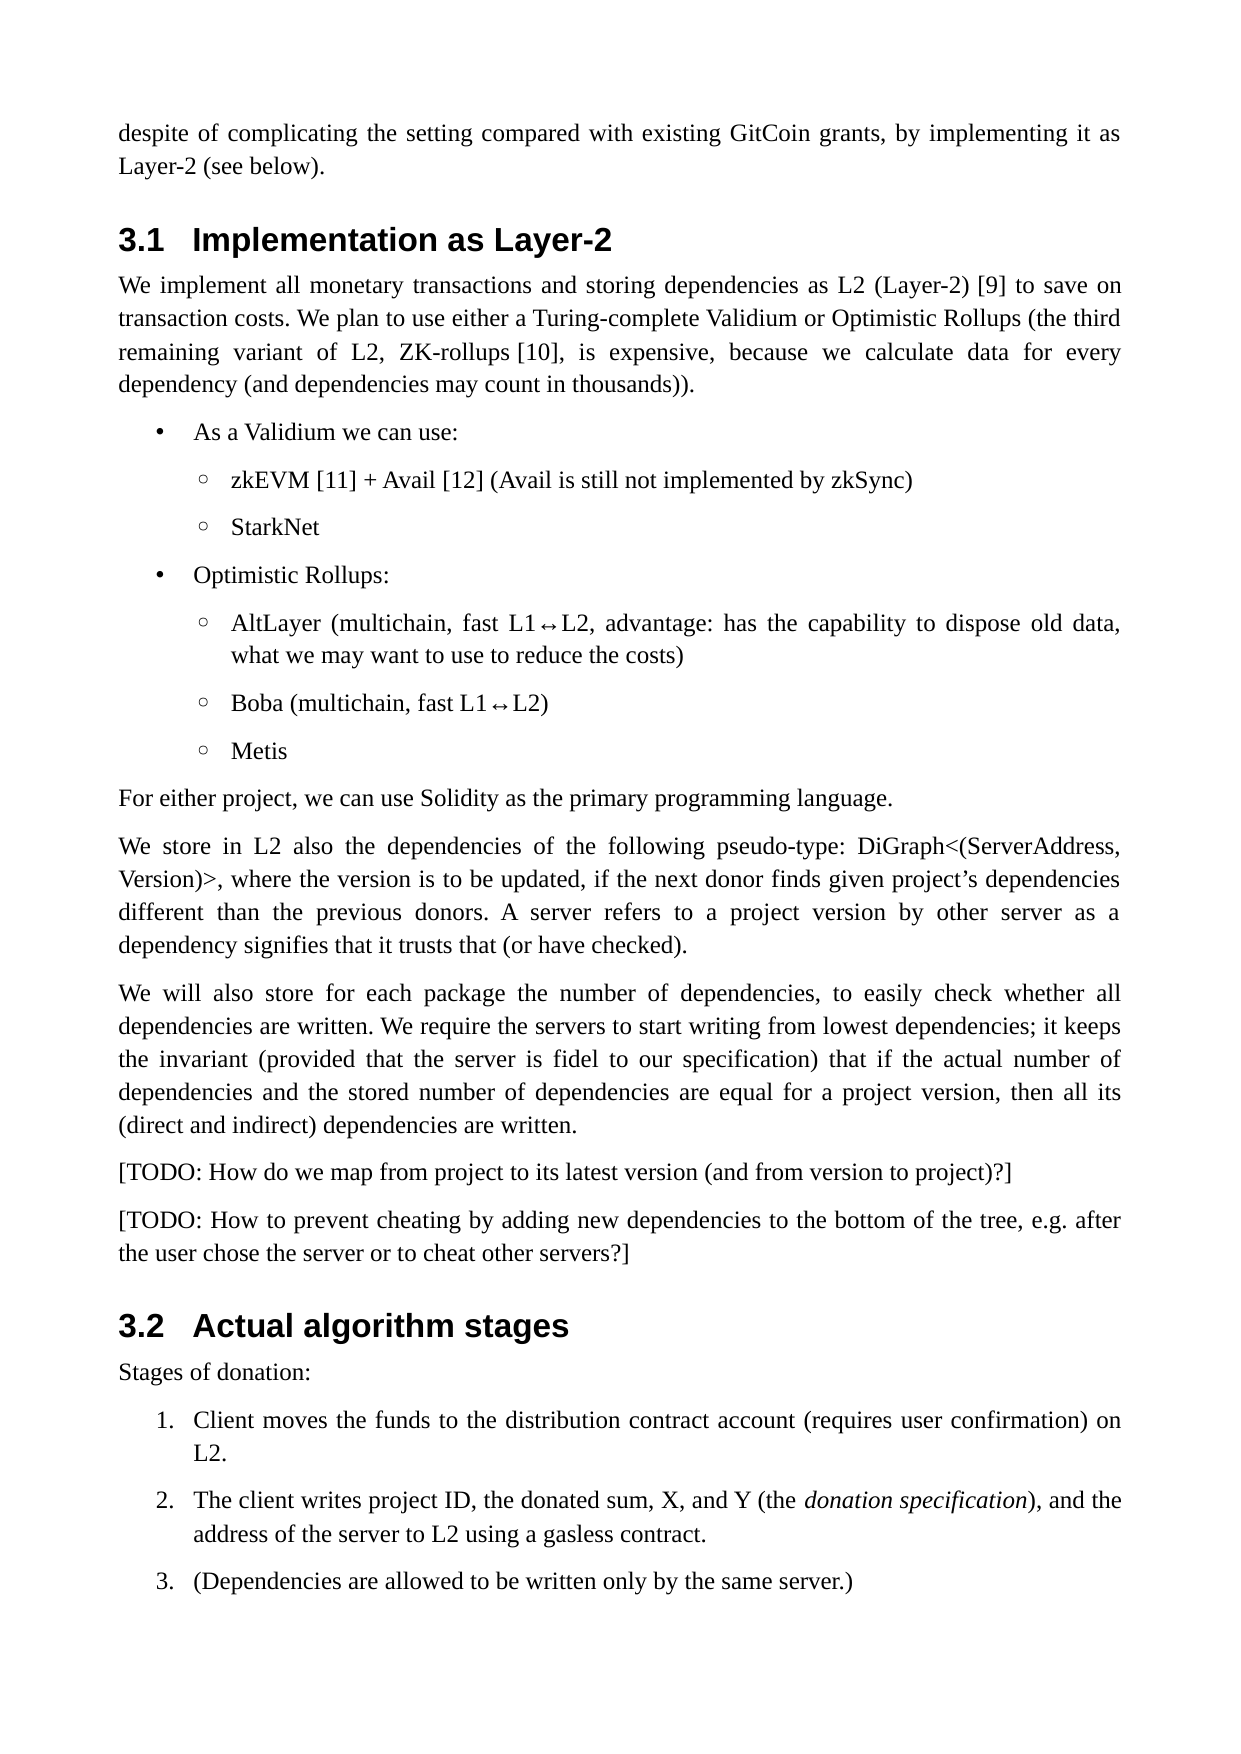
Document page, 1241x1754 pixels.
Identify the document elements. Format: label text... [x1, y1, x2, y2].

list Boba (multichain, fast L1↔L2) [193, 688, 1122, 717]
list Metis [193, 736, 1122, 764]
text [TODO: How to prevent cheating by adding new dependencies to the bottom of the tree, e.g. after the user chose the server or to cheat other servers?] [118, 1205, 1122, 1267]
text For either project, we can use Solidity as the primary programming language. [118, 783, 1122, 812]
list The client writes project ID, the donated sum, X, and Y (the donation specification), and the address of the server to L2 using a gasless contract. [156, 1486, 1122, 1547]
text [TODO: How do we map from project to its latest version (and from version to project)?] [118, 1157, 1122, 1186]
subtitle Implementation as Layer-2 [118, 219, 1122, 258]
list Optimistic Rollups: [156, 560, 1122, 589]
list As a Validium we can use: [156, 417, 1122, 446]
text We will also store for each package the number of dependencies, to easily check whether all dependencies are written. We require the servers to start writing from lowest dependencies; it keeps the invariant (provided that the server is fidel to our specification) that if the actual number of dependencies and the stored number of dependencies are equal for a project version, then all its (direct and indirect) dependencies are written. [118, 978, 1122, 1138]
list zkEVM [11] + Avail [12] (Avail is still not implemented by zkSync) [193, 465, 1122, 493]
text despite of complicating the setting compared with existing GitCoin grants, by implementing it as Layer-2 (see below). [118, 118, 1122, 180]
list StarkNet [193, 512, 1122, 541]
list (Dependencies are allowed to be written only by the same server.) [156, 1566, 1122, 1595]
text We implement all monetary transactions and storing dependencies as L2 (Layer-2) [9] to save on transaction costs. We plan to use either a Turing-complete Validium or Optimistic Rollups (the third remaining variant of L2, ZK-rollups [10], is expensive, because we calculate data for every dependency (and dependencies may count in thousands)). [118, 271, 1122, 398]
list AltLayer (multichain, fast L1↔L2, advantage: has the capability to dispose old data, what we may want to use to reduce the costs) [193, 608, 1122, 669]
text We store in L2 also the dependencies of the following pseudo-type: DiGraph<(ServerAddress, Version)>, where the version is to be updated, if the next donor finds given project’s dependencies different than the previous donors. A server refers to a project version by other server as a dependency signifies that it trusts that (or have checked). [118, 831, 1122, 959]
subtitle Actual algorithm stages [118, 1306, 1122, 1345]
text Stages of donation: [118, 1357, 1122, 1386]
list Client moves the funds to the distribution contract account (requires user confirmation) on L2. [156, 1405, 1122, 1467]
